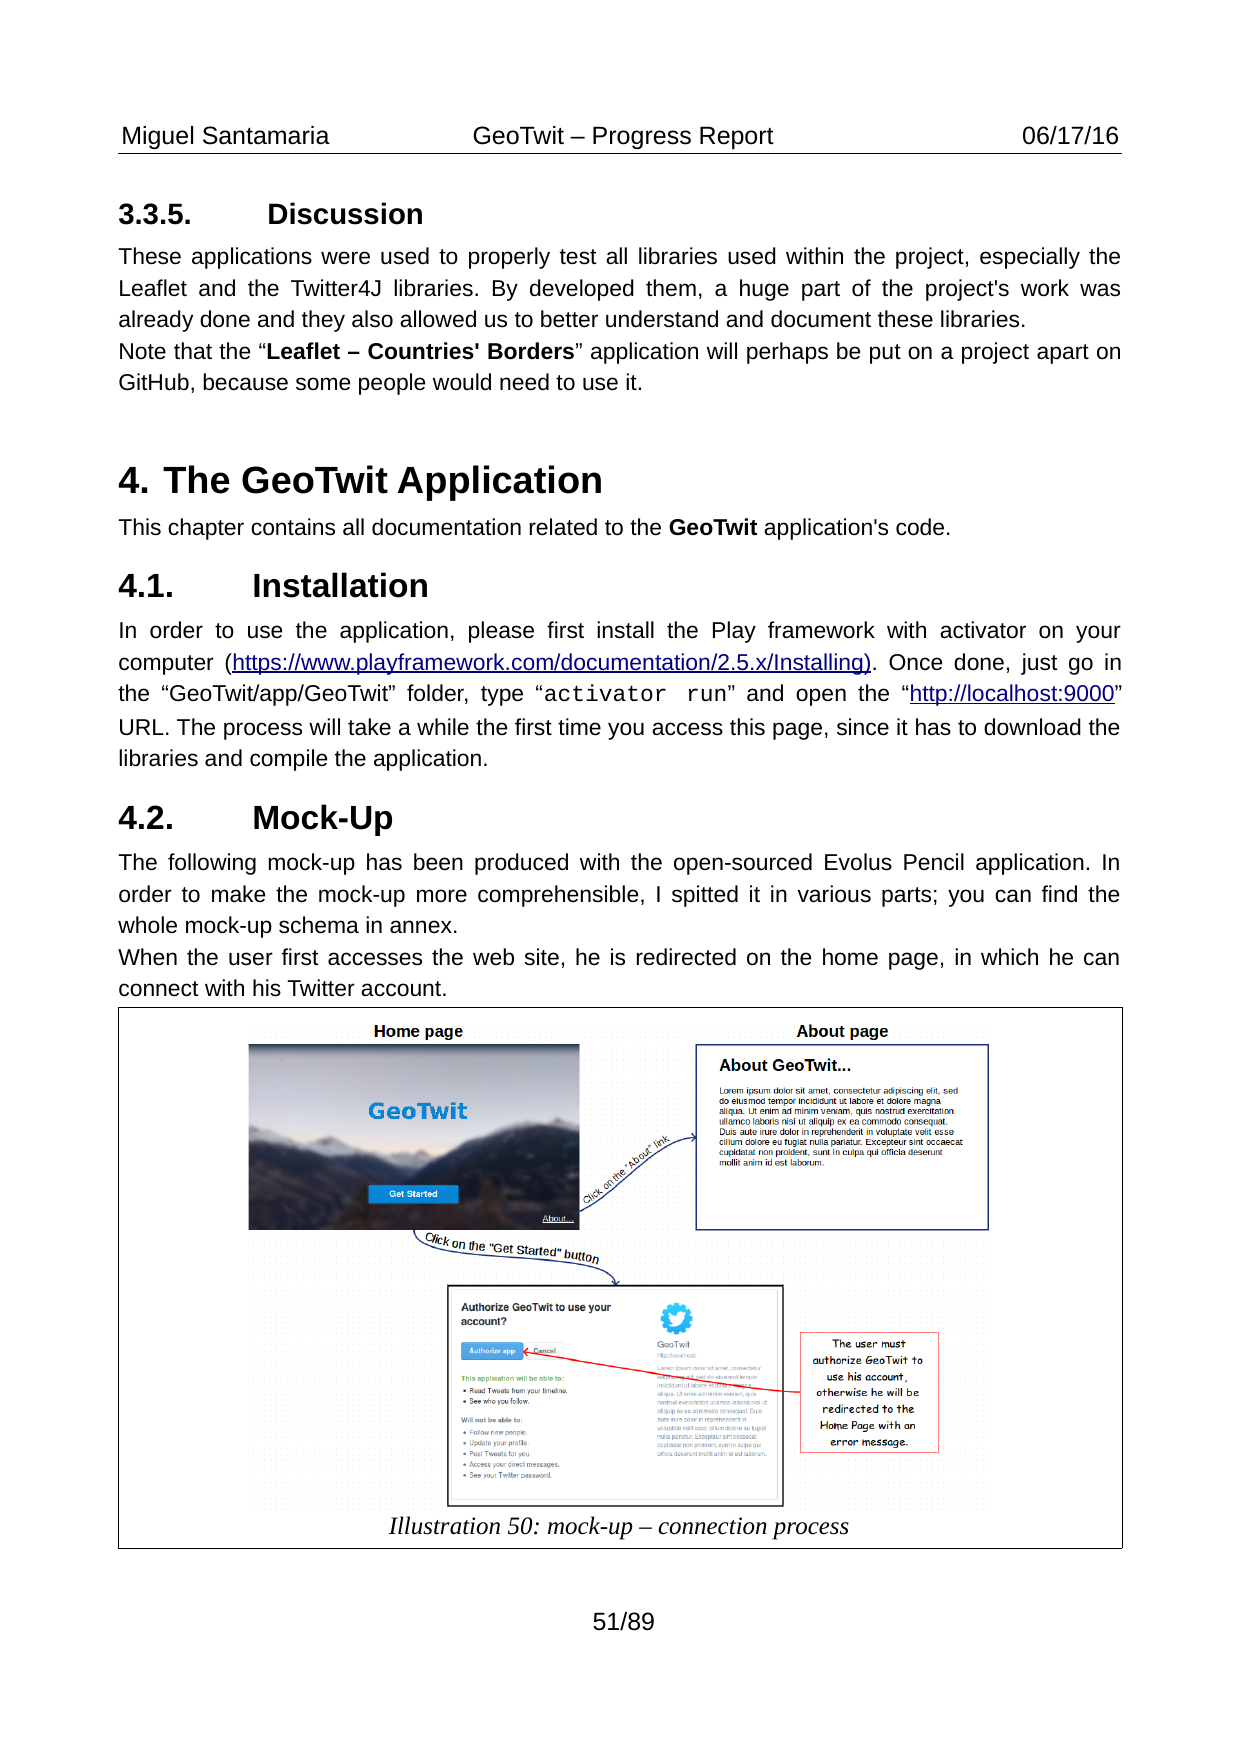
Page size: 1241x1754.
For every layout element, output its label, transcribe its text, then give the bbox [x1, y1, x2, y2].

text When the user first accesses the web site, he is redirected on the home page, in which he can connect with his Twitter account. [118, 944, 1122, 1002]
text Note that the “Leaflet – Countries' Borders” application will perhaps be put on a project apart on GitHub, because some people would need to use it. [118, 338, 1122, 396]
text Illustration 50: mock-up – connection process [121, 1511, 1119, 1540]
text The following mock-up has been produced with the open-sourced Evolus Pencil application. In order to make the mock-up more comprehensible, I spitted it in various parts; you can find the whole mock-up schema in annex. [118, 849, 1122, 938]
text These applications were used to properly test all libraries used within the project, especially the Leaflet and the Twitter4J libraries. By developed them, a huge part of the project's work was already done and they also allowed us to better understand and document these libraries. [118, 243, 1122, 333]
subtitle Discussion [118, 197, 1122, 231]
subtitle Installation [118, 566, 1122, 605]
text In order to use the application, please first install the Play framework with activator on your computer (https://www.playframework.com/documentation/2.5.x/Installing). Once done, just go in the “GeoTwit/app/GeoTwit” folder, type “activator run” and open the “http://localhost:9000” URL. The process will take a while the first time you access this page, since it has to download the libraries and compile the application. [118, 617, 1122, 772]
subtitle Mock-Up [118, 798, 1122, 836]
subtitle The GeoTwit Application [118, 457, 1122, 501]
text This chapter contains all documentation related to the GeoTwit application's code. [118, 514, 1122, 540]
picture [248, 1022, 992, 1511]
